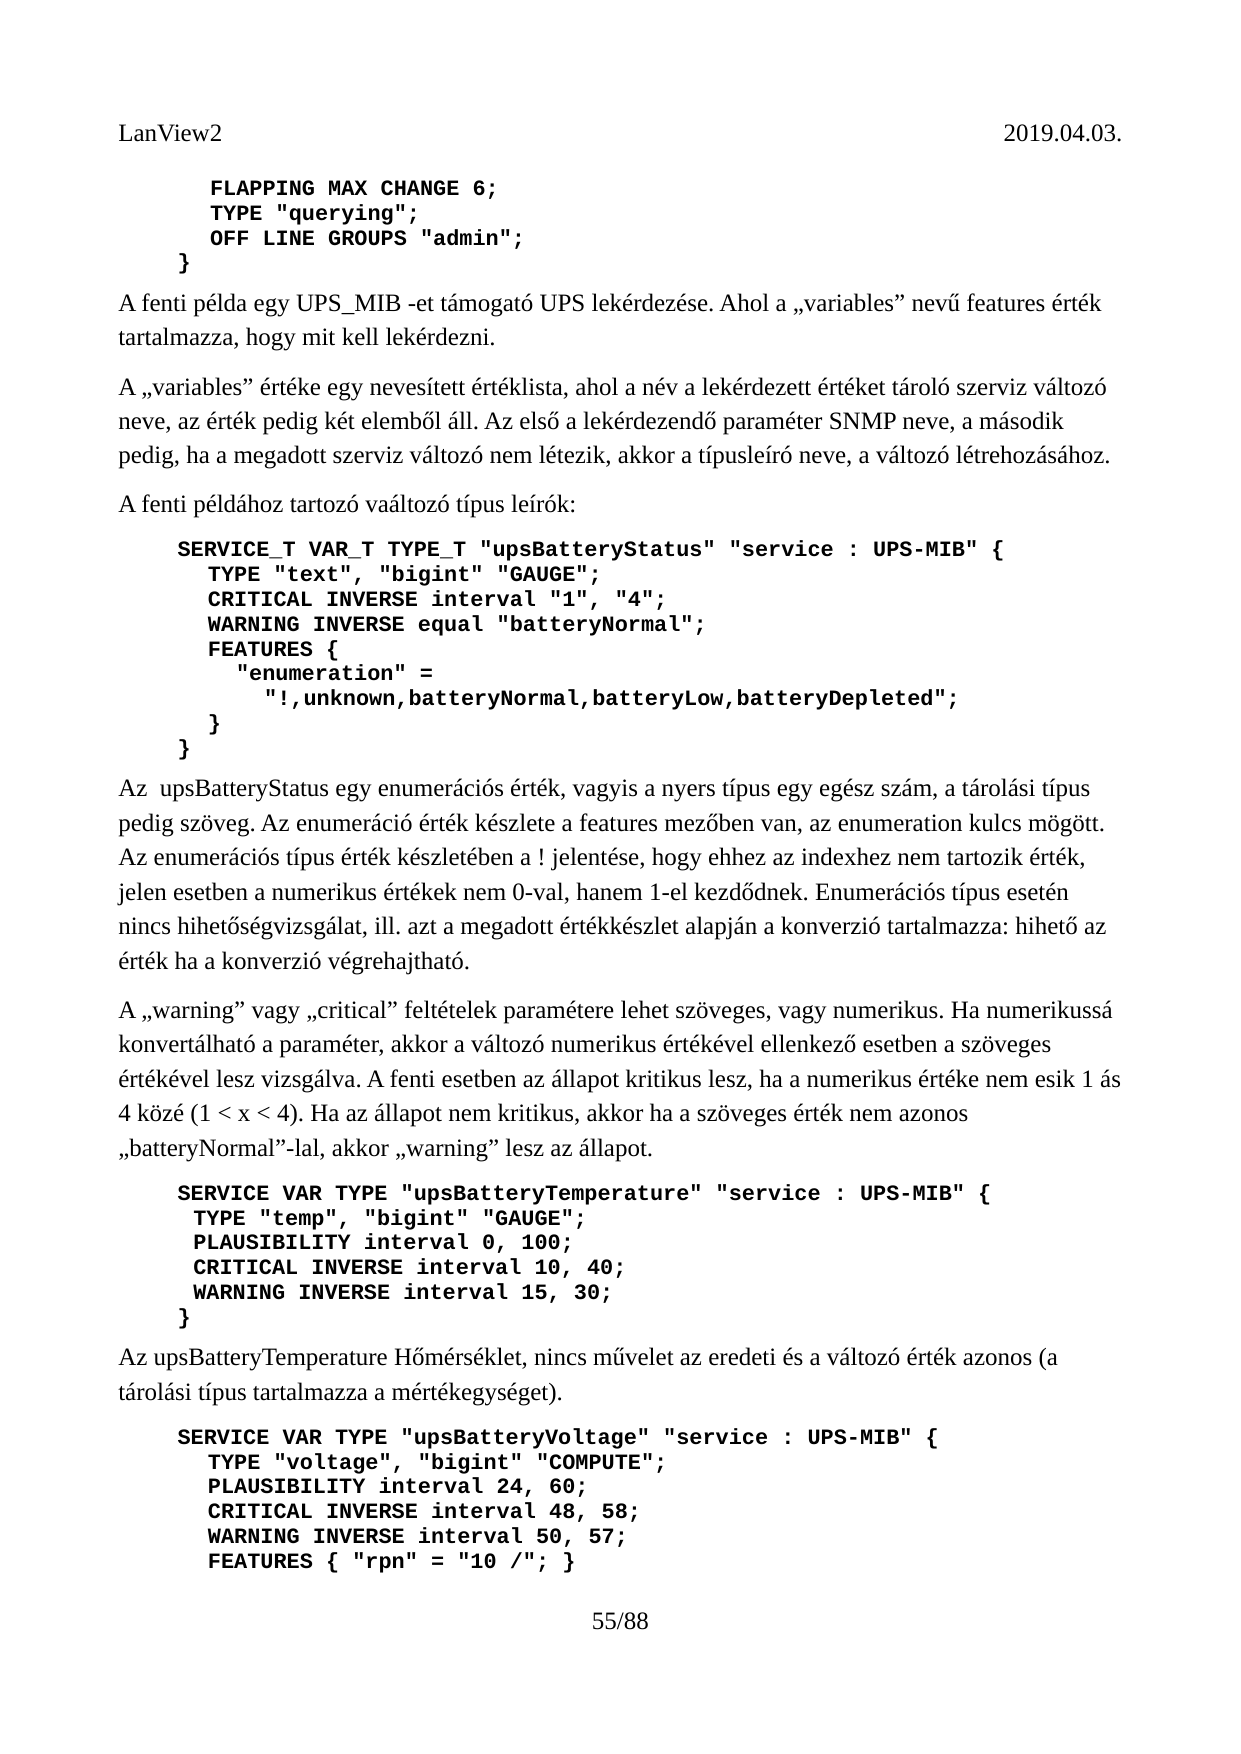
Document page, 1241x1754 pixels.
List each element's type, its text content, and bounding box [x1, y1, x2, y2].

text TYPE "temp", "bigint" "GAUGE"; [177, 1207, 1122, 1232]
text SERVICE VAR TYPE "upsBatteryTemperature" "service : UPS-MIB" { [177, 1182, 1122, 1207]
text } [177, 712, 1122, 737]
text SERVICE_T VAR_T TYPE_T "upsBatteryStatus" "service : UPS-MIB" { [177, 539, 1122, 563]
text PLAUSIBILITY interval 24, 60; [177, 1476, 1122, 1500]
text TYPE "querying"; [177, 202, 1122, 227]
text "enumeration" = "!,unknown,batteryNormal,batteryLow,batteryDepleted"; [177, 663, 1122, 712]
text SERVICE VAR TYPE "upsBatteryVoltage" "service : UPS-MIB" { [177, 1426, 1122, 1451]
text WARNING INVERSE equal "batteryNormal"; [177, 613, 1122, 638]
text FEATURES { [177, 638, 1122, 663]
text WARNING INVERSE interval 15, 30; [177, 1281, 1122, 1306]
text WARNING INVERSE interval 50, 57; [177, 1525, 1122, 1550]
text CRITICAL INVERSE interval 10, 40; [177, 1256, 1122, 1281]
text FEATURES { "rpn" = "10 /"; } [177, 1550, 1122, 1575]
text CRITICAL INVERSE interval "1", "4"; [177, 588, 1122, 613]
text A „warning” vagy „critical” feltételek paramétere lehet szöveges, vagy numerikus. Ha numerikussá konvertálható a paraméter, akkor a változó numerikus értékével ellenkező esetben a szöveges értékével lesz vizsgálva. A fenti esetben az állapot kritikus lesz, ha a numerikus értéke nem esik 1 ás 4 közé (1 < x < 4). Ha az állapot nem kritikus, akkor ha a szöveges érték nem azonos „batteryNormal”-lal, akkor „warning” lesz az állapot. [118, 995, 1122, 1162]
text CRITICAL INVERSE interval 48, 58; [177, 1500, 1122, 1525]
text Az upsBatteryTemperature Hőmérséklet, nincs művelet az eredeti és a változó érték azonos (a tárolási típus tartalmazza a mértékegységet). [118, 1342, 1122, 1406]
text Az upsBatteryStatus egy enumerációs érték, vagyis a nyers típus egy egész szám, a tárolási típus pedig szöveg. Az enumeráció érték készlete a features mezőben van, az enumeration kulcs mögött. Az enumerációs típus érték készletében a ! jelentése, hogy ehhez az indexhez nem tartozik érték, jelen esetben a numerikus értékek nem 0-val, hanem 1-el kezdődnek. Enumerációs típus esetén nincs hihetőségvizsgálat, ill. azt a megadott értékkészlet alapján a konverzió tartalmazza: hihető az érték ha a konverzió végrehajtható. [118, 773, 1122, 975]
text OFF LINE GROUPS "admin"; [177, 227, 1122, 251]
text TYPE "voltage", "bigint" "COMPUTE"; [177, 1451, 1122, 1476]
text PLAUSIBILITY interval 0, 100; [177, 1232, 1122, 1256]
text A „variables” értéke egy nevesített értéklista, ahol a név a lekérdezett értéket tároló szerviz változó neve, az érték pedig két elemből áll. Az első a lekérdezendő paraméter SNMP neve, a második pedig, ha a megadott szerviz változó nem létezik, akkor a típusleíró neve, a változó létrehozásához. [118, 372, 1122, 469]
text A fenti példához tartozó vaáltozó típus leírók: [118, 489, 1122, 518]
text } [177, 737, 1122, 762]
text TYPE "text", "bigint" "GAUGE"; [177, 563, 1122, 588]
text } [177, 251, 1122, 276]
text A fenti példa egy UPS_MIB -et támogató UPS lekérdezése. Ahol a „variables” nevű features érték tartalmazza, hogy mit kell lekérdezni. [118, 288, 1122, 351]
text FLAPPING MAX CHANGE 6; [177, 177, 1122, 202]
text } [177, 1306, 1122, 1331]
